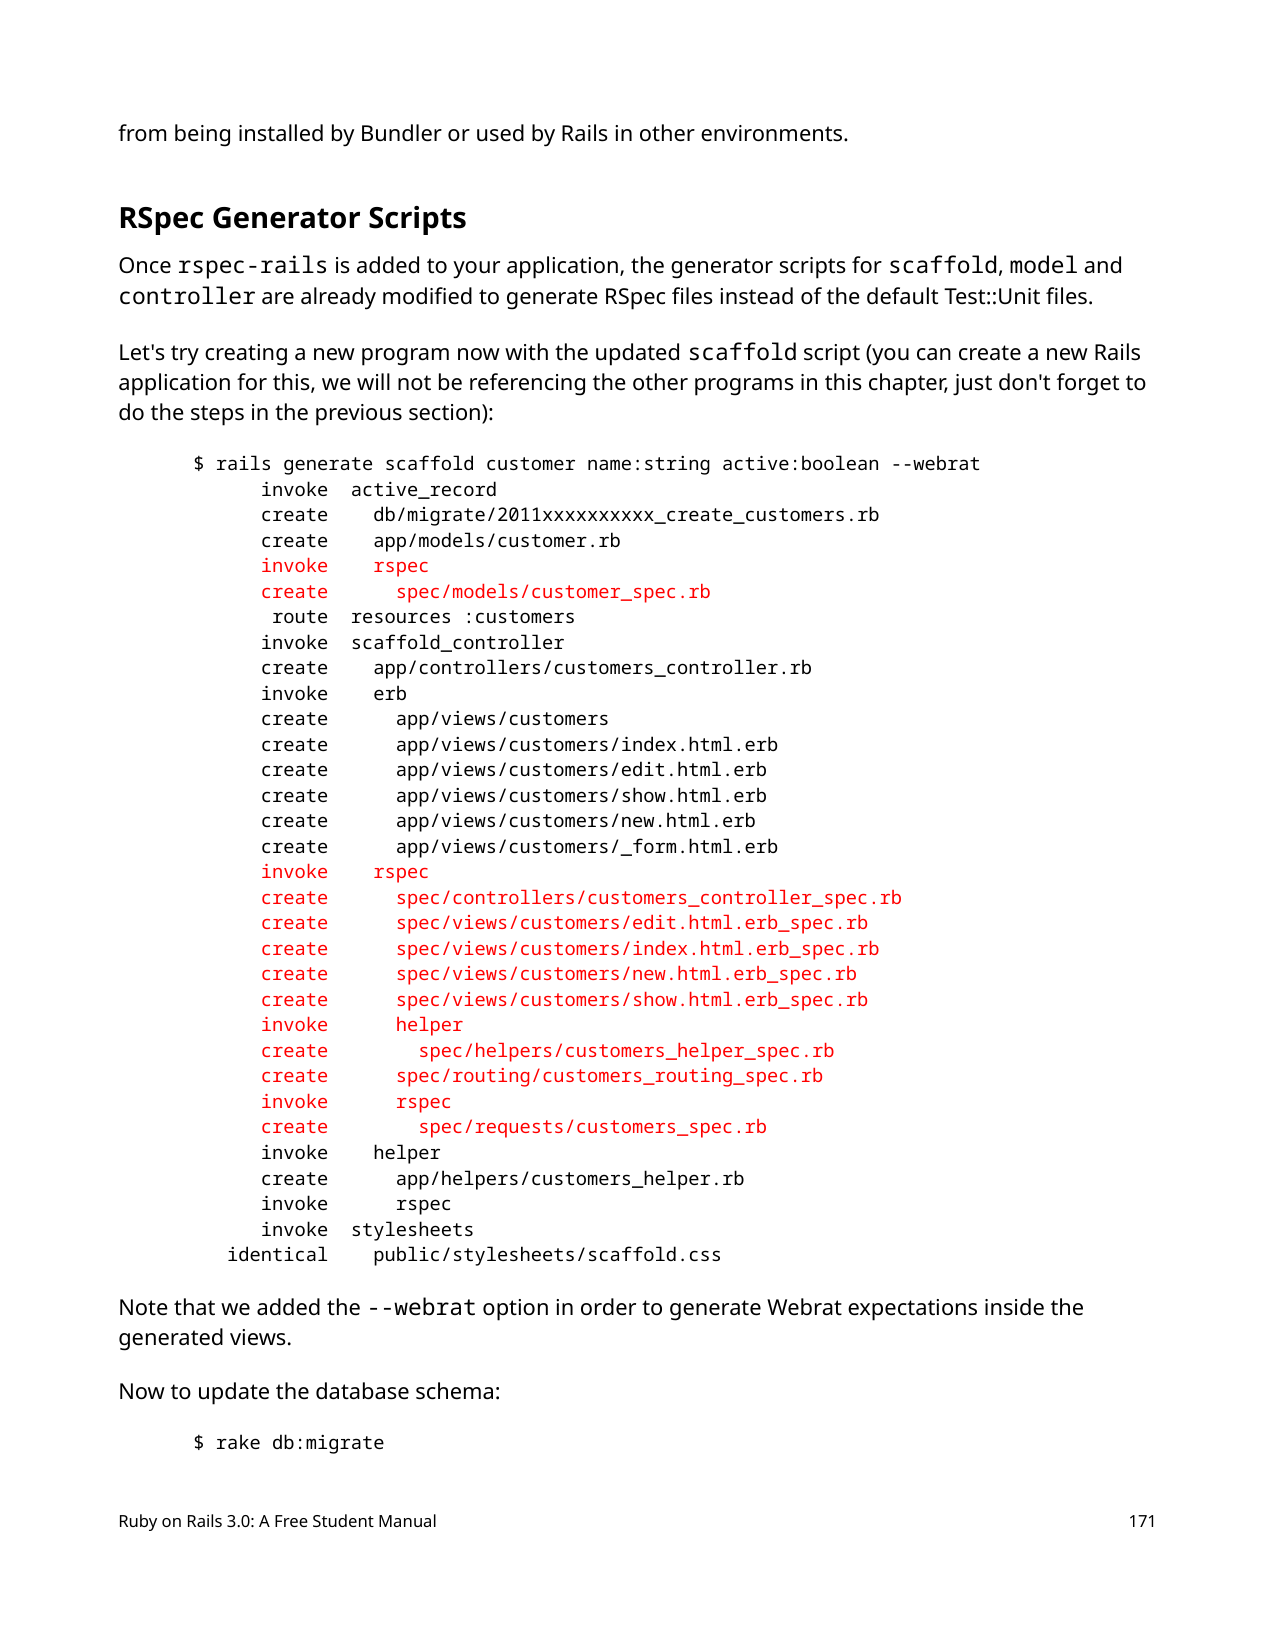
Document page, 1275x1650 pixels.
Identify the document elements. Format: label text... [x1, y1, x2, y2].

text from being installed by Bundler or used by Rails in other environments. [118, 118, 1157, 148]
text $ rake db:migrate [193, 1430, 1157, 1455]
subtitle RSpec Generator Scripts [118, 197, 1157, 237]
text $ rails generate scaffold customer name:string active:boolean --webrat invoke active_record create db/migrate/2011xxxxxxxxxx_create_customers.rb create app/models/customer.rb invoke rspec create spec/models/customer_spec.rb route resources :customers invoke scaffold_controller create app/controllers/customers_controller.rb invoke erb create app/views/customers create app/views/customers/index.html.erb create app/views/customers/edit.html.erb create app/views/customers/show.html.erb create app/views/customers/new.html.erb create app/views/customers/_form.html.erb invoke rspec create spec/controllers/customers_controller_spec.rb create spec/views/customers/edit.html.erb_spec.rb create spec/views/customers/index.html.erb_spec.rb create spec/views/customers/new.html.erb_spec.rb create spec/views/customers/show.html.erb_spec.rb invoke helper create spec/helpers/customers_helper_spec.rb create spec/routing/customers_routing_spec.rb invoke rspec create spec/requests/customers_spec.rb invoke helper create app/helpers/customers_helper.rb invoke rspec invoke stylesheets identical public/stylesheets/scaffold.css [193, 450, 1157, 1267]
text Let's try creating a new program now with the updated scaffold script (you can create a new Rails application for this, we will not be referencing the other programs in this chapter, just don't forget to do the steps in the previous section): [118, 336, 1157, 426]
text Now to update the database schema: [118, 1376, 1157, 1406]
text Once rspec-rails is added to your application, the generator scripts for scaffold, model and controller are already modified to generate RSpec files instead of the default Test::Unit files. [118, 249, 1157, 312]
text Note that we added the --webrat option in order to generate Webrat expectations inside the generated views. [118, 1291, 1157, 1352]
